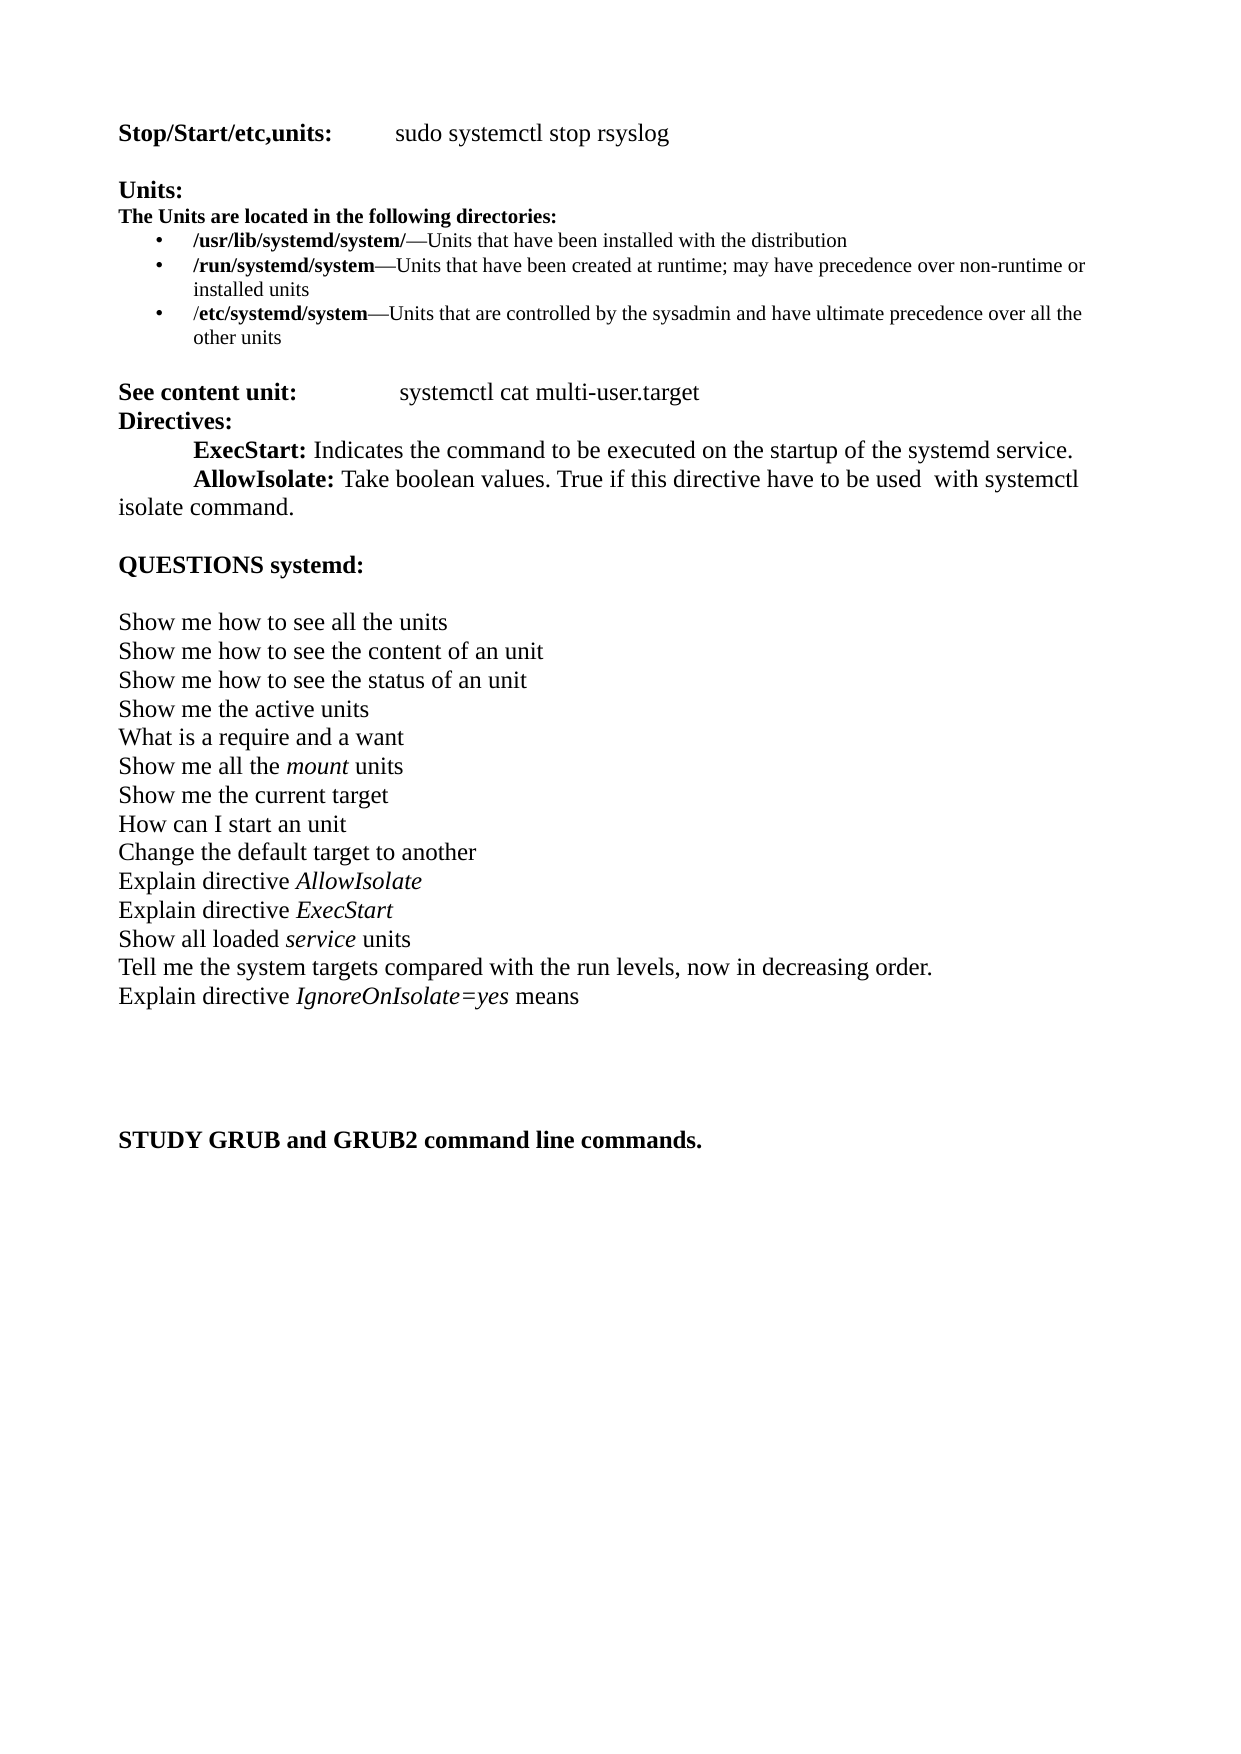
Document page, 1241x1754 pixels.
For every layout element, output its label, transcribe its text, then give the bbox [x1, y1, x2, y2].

text Explain directive IgnoreOnIsolate=yes means [118, 981, 1122, 1010]
text Tell me the system targets compared with the run levels, now in decreasing order. [118, 952, 1122, 981]
text QUESTIONS systemd: [118, 550, 1122, 579]
text Show me how to see all the units [118, 607, 1122, 636]
text What is a require and a want [118, 722, 1122, 751]
text ExecStart: Indicates the command to be executed on the startup of the systemd service. [118, 435, 1122, 464]
text Directives: [118, 406, 1122, 435]
list /usr/lib/systemd/system/—Units that have been installed with the distribution [156, 228, 1122, 252]
text AllowIsolate: Take boolean values. True if this directive have to be used with systemctl isolate command. [118, 464, 1122, 521]
text How can I start an unit [118, 809, 1122, 837]
text Explain directive ExecStart [118, 895, 1122, 924]
text Show me the current target [118, 780, 1122, 809]
text Show me how to see the status of an unit [118, 665, 1122, 694]
text STUDY GRUB and GRUB2 command line commands. [118, 1125, 1122, 1154]
text Show me how to see the content of an unit [118, 636, 1122, 665]
text Explain directive AllowIsolate [118, 866, 1122, 895]
text Show all loaded service units [118, 924, 1122, 952]
text Units: [118, 176, 1122, 204]
text Show me all the mount units [118, 751, 1122, 780]
text Show me the active units [118, 694, 1122, 722]
list /etc/systemd/system—Units that are controlled by the sysadmin and have ultimate precedence over all the other units [156, 301, 1122, 349]
list /run/systemd/system—Units that have been created at runtime; may have precedence over non-runtime or installed units [156, 252, 1122, 301]
text Change the default target to another [118, 837, 1122, 866]
text See content unit: systemctl cat multi-user.target [118, 377, 1122, 406]
text Stop/Start/etc,units: sudo systemctl stop rsyslog [118, 118, 1122, 147]
text The Units are located in the following directories: [118, 204, 1122, 228]
